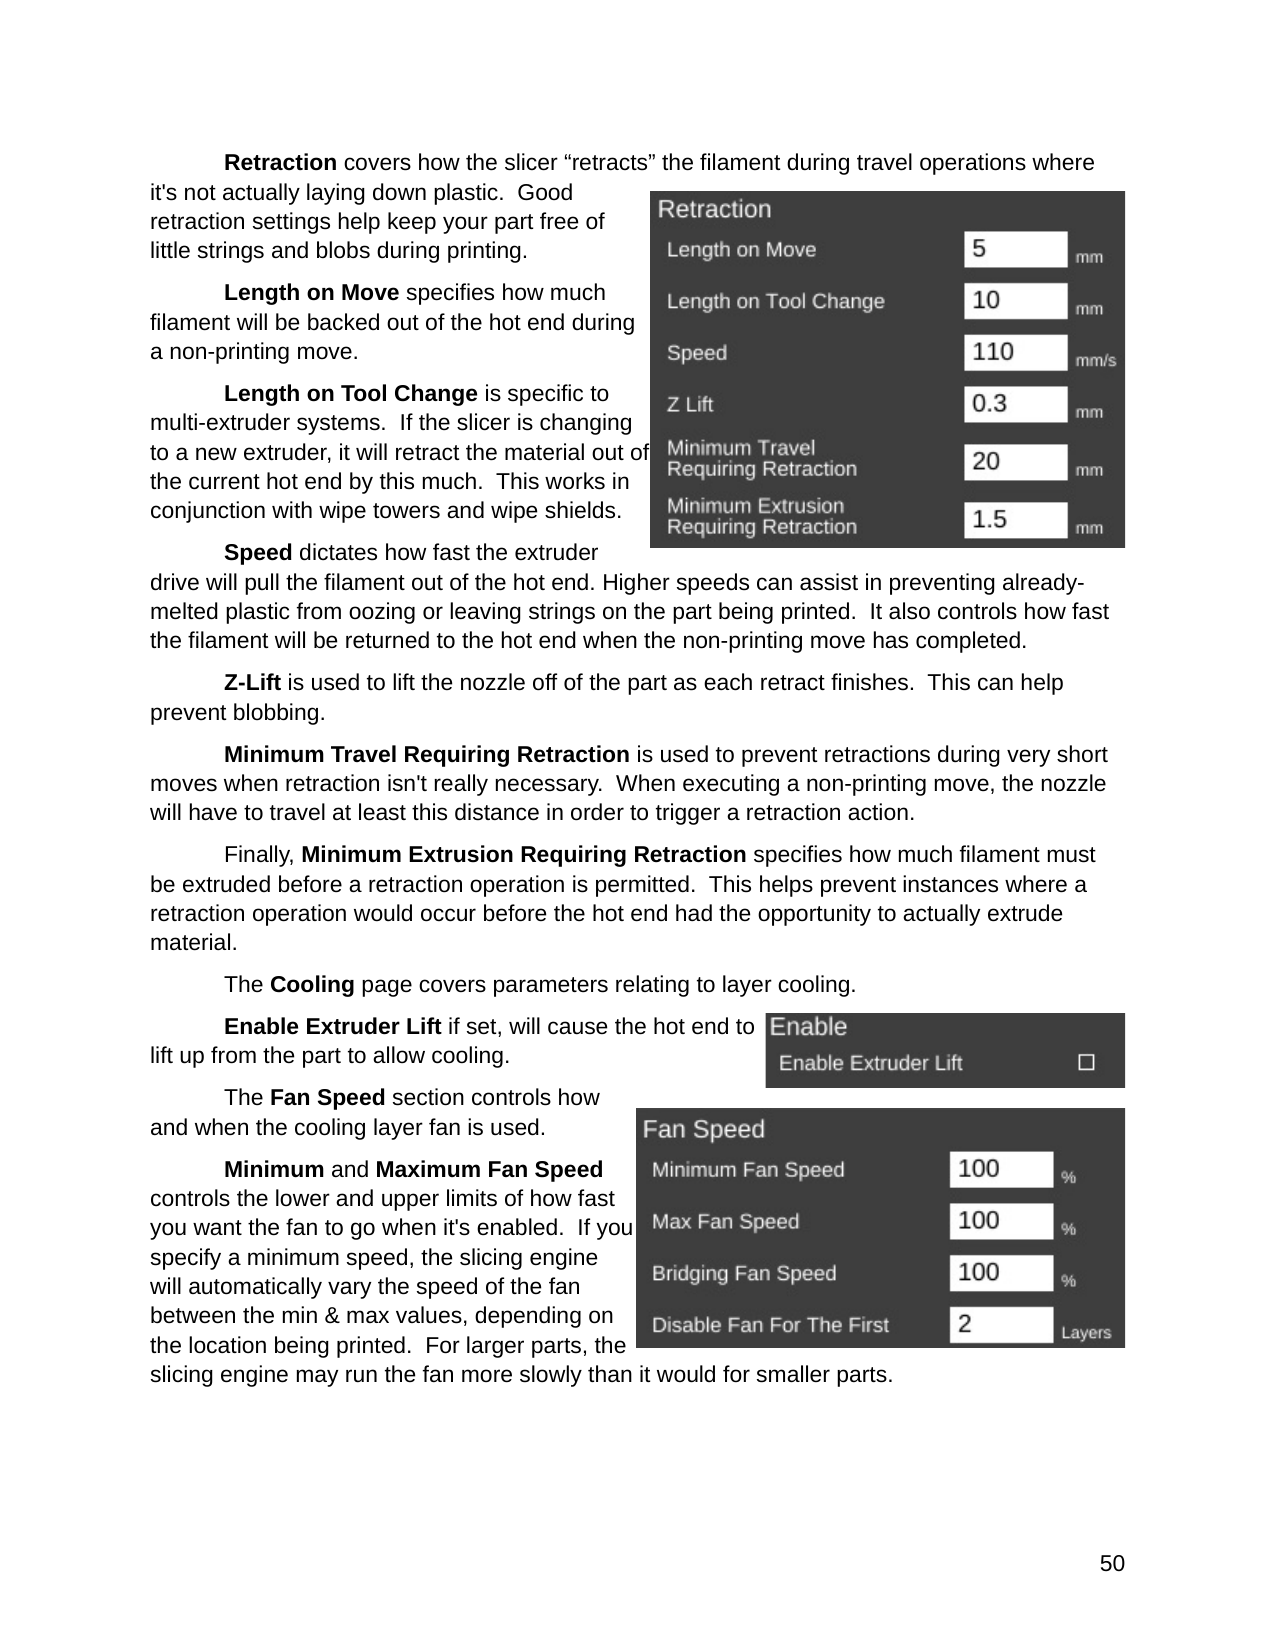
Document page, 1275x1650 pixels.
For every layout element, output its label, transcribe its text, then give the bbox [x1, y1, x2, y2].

text Length on Move specifies how much filament will be backed out of the hot end during a non-printing move. [150, 280, 650, 364]
text Speed dictates how fast the extruder drive will pull the filament out of the hot end. Higher speeds can assist in preventing already-melted plastic from oozing or leaving strings on the part being printed. It also controls how fast the filament will be returned to the hot end when the non-printing move has completed. [150, 540, 1125, 654]
text Retraction covers how the slicer “retracts” the filament during travel operations where it's not actually laying down plastic. Good retraction settings help keep your part free of little strings and blobs during printing. [150, 150, 1125, 264]
text Enable Extruder Lift if set, will cause the hot end to lift up from the part to allow cooling. [150, 1014, 765, 1069]
text Finally, Minimum Extrusion Requiring Retraction specifies how much filament must be extruded before a retraction operation is permitted. This helps prevent instances where a retraction operation would occur before the hot end had the opportunity to actually extrude material. [150, 842, 1125, 956]
text Minimum Travel Requiring Retraction is used to prevent retractions during very short moves when retraction isn't really necessary. When executing a non-printing move, the nozzle will have to travel at least this distance in order to trigger a retraction action. [150, 741, 1125, 826]
text The Cooling page covers parameters relating to layer cooling. [150, 972, 1125, 997]
picture [636, 1108, 1125, 1348]
text Z-Lift is used to lift the nozzle off of the part as each retract finishes. This can help prevent blobbing. [150, 670, 1125, 725]
text The Fan Speed section controls how and when the cooling layer fan is used. [150, 1085, 1125, 1140]
picture [765, 1013, 1125, 1088]
picture [650, 191, 1125, 548]
text Minimum and Maximum Fan Speed controls the lower and upper limits of how fast you want the fan to go when it's enabled. If you specify a minimum speed, the slicing engine will automatically vary the speed of the fan between the min & max values, depending on the location being printed. For larger parts, the slicing engine may run the fan more slowly than it would for smaller parts. [150, 1156, 1125, 1387]
text Length on Tool Change is specific to multi-extruder systems. If the slicer is changing to a new extruder, it will retract the material out of the current hot end by this much. This works in conjunction with wipe towers and wipe shields. [150, 381, 650, 524]
